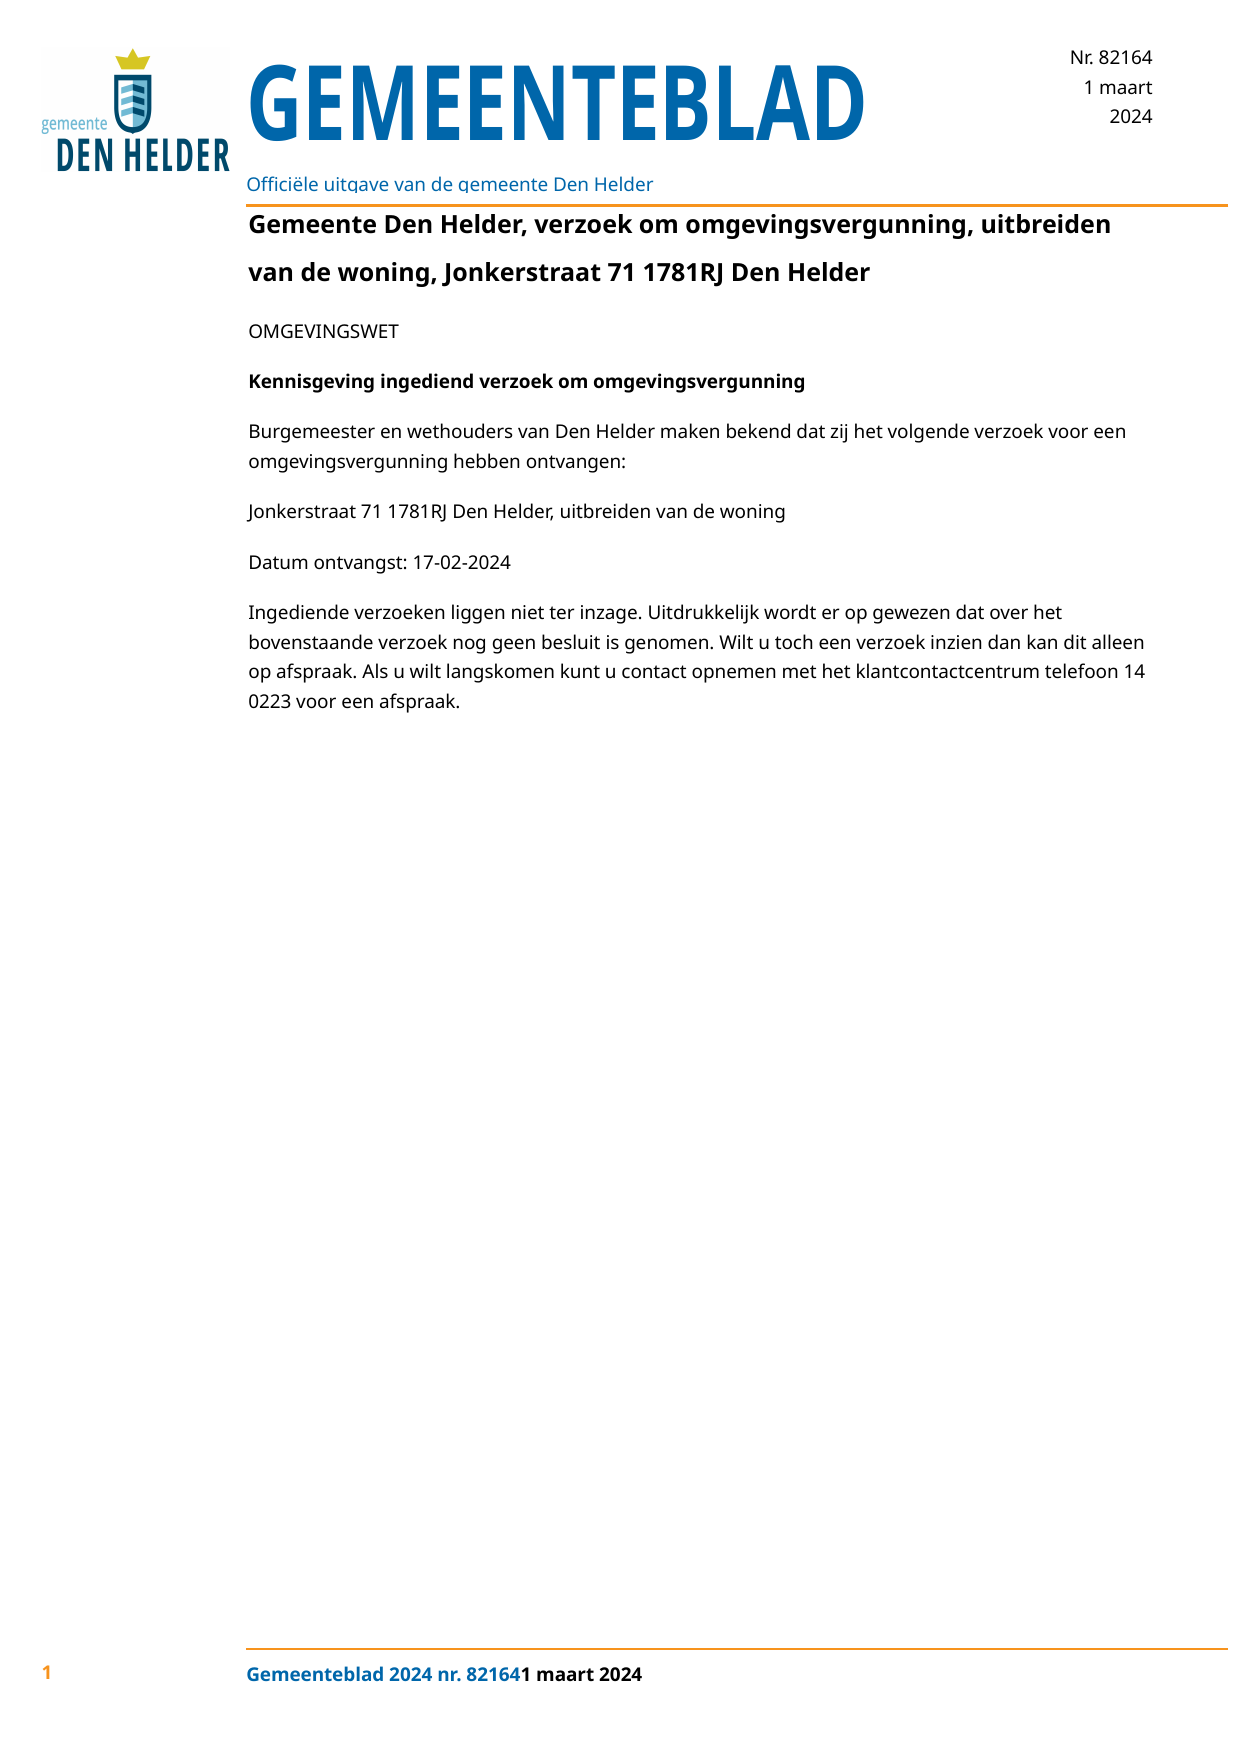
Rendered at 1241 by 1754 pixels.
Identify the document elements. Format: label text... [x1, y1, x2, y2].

text Datum ontvangst: 17-02-2024 [248, 549, 1152, 575]
text Gemeente Den Helder, verzoek om omgevingsvergunning, uitbreiden van de woning, Jonkerstraat 71 1781RJ Den Helder [248, 207, 1152, 288]
picture [130, 157, 135, 172]
text Kennisgeving ingediend verzoek om omgevingsvergunning [248, 368, 1152, 394]
picture [63, 144, 68, 165]
text Jonkerstraat 71 1781RJ Den Helder, uitbreiden van de woning [248, 499, 1152, 524]
text Burgemeester en wethouders van Den Helder maken bekend dat zij het volgende verzoek voor een omgevingsvergunning hebben ontvangen: [248, 419, 1152, 474]
text OMGEVINGSWET [248, 318, 1152, 344]
picture [220, 160, 224, 172]
picture [182, 144, 187, 165]
text Ingediende verzoeken liggen niet ter inzage. Uitdrukkelijk wordt er op gewezen dat over het bovenstaande verzoek nog geen besluit is genomen. Wilt u toch een verzoek inzien dan kan dit alleen op afspraak. Als u wilt langskomen kunt u contact opnemen met het klantcontactcentrum telefoon 14 0223 voor een afspraak. [248, 599, 1152, 714]
picture [41, 47, 231, 172]
picture [100, 154, 106, 172]
